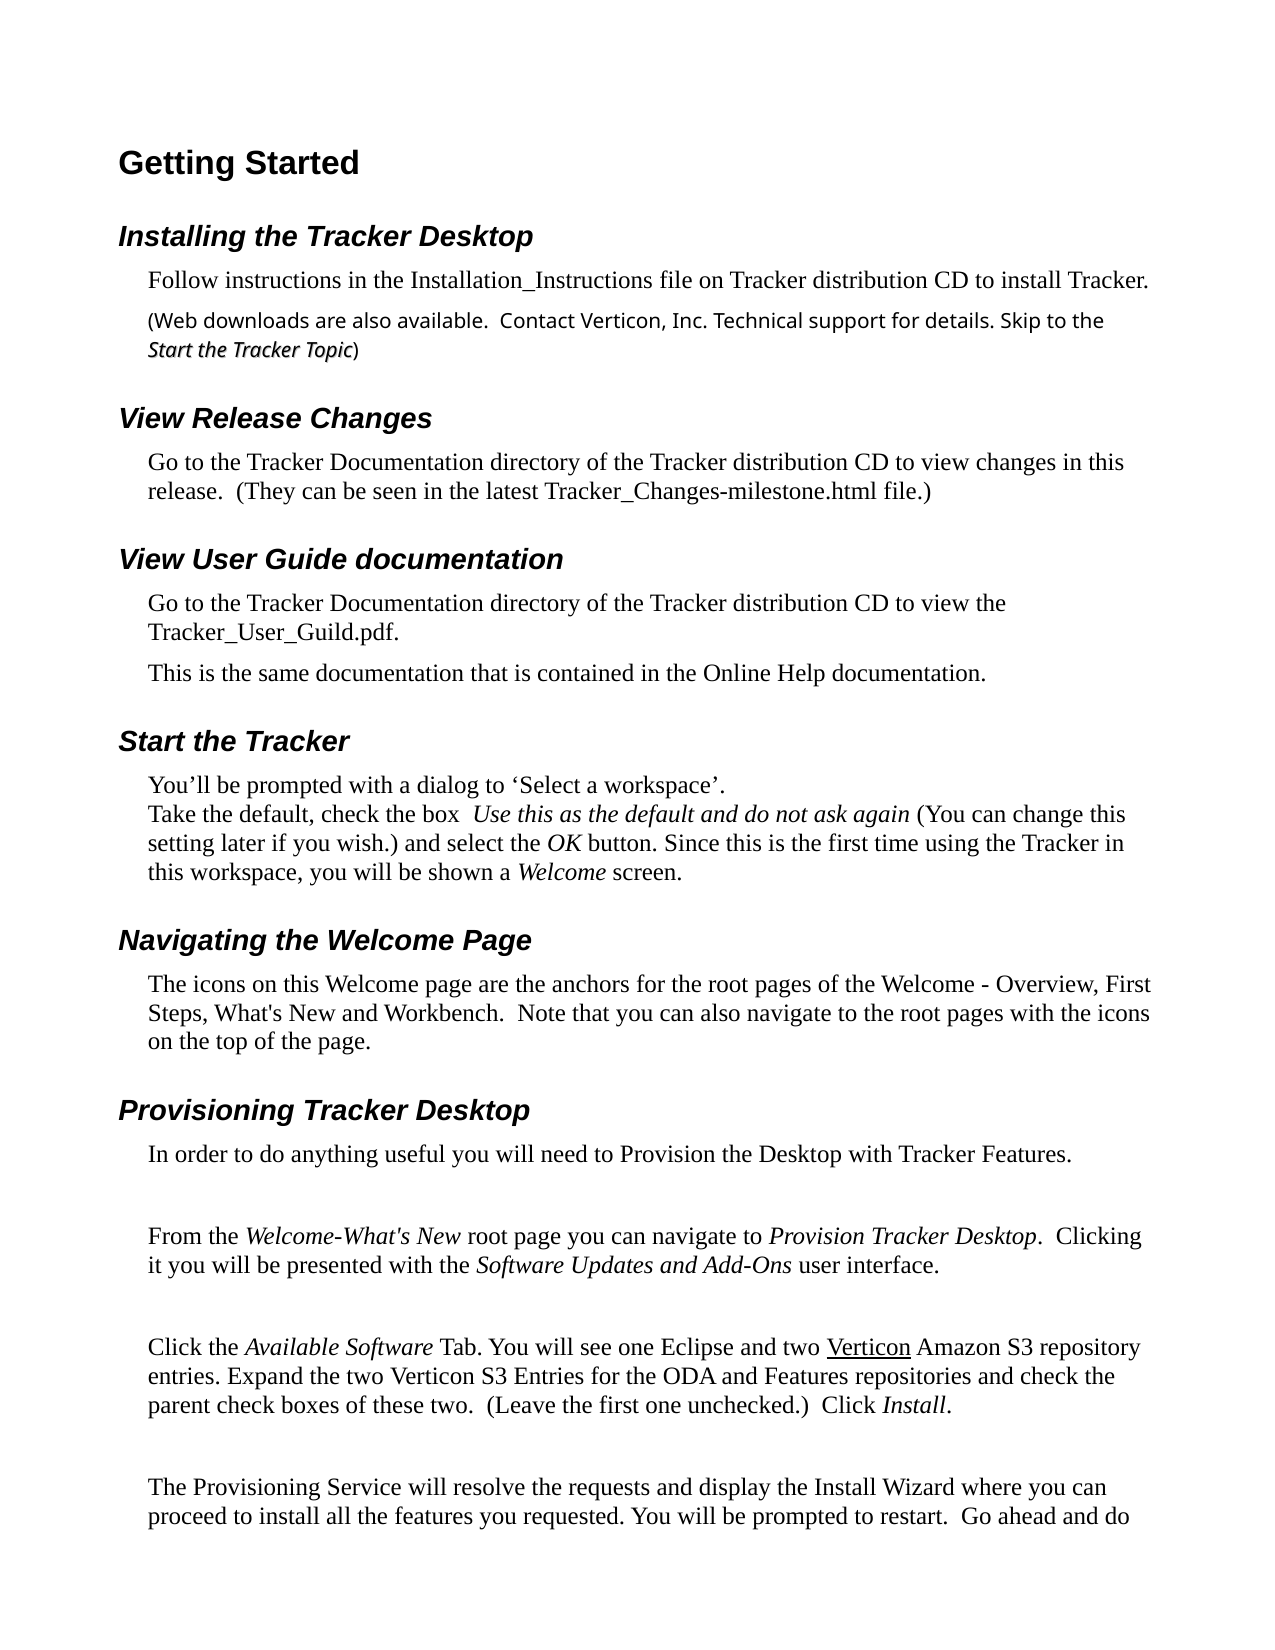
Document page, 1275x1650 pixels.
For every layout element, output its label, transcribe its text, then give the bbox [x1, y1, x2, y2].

text In order to do anything useful you will need to Provision the Desktop with Tracker Features. [148, 1139, 1157, 1167]
subtitle Provisioning Tracker Desktop [118, 1093, 1157, 1126]
text From the Welcome-What's New root page you can navigate to Provision Tracker Desktop. Clicking it you will be presented with the Software Updates and Add-Ons user interface. [148, 1221, 1157, 1279]
subtitle Getting Started [118, 143, 1157, 182]
text The Provisioning Service will resolve the requests and display the Install Wizard where you can proceed to install all the features you requested. You will be prompted to restart. Go ahead and do [148, 1472, 1157, 1530]
text Follow instructions in the Installation_Instructions file on Tracker distribution CD to install Tracker. [148, 265, 1157, 294]
text You’ll be prompted with a dialog to ‘Select a workspace’. Take the default, check the box Use this as the default and do not ask again (You can change this setting later if you wish.) and select the OK button. Since this is the first time using the Tracker in this workspace, you will be shown a Welcome screen. [148, 770, 1157, 885]
subtitle Installing the Tracker Desktop [118, 219, 1157, 253]
subtitle Start the Tracker [118, 724, 1157, 758]
subtitle View User Guide documentation [118, 542, 1157, 576]
text This is the same documentation that is contained in the Online Help documentation. [148, 658, 1157, 687]
subtitle Navigating the Welcome Page [118, 923, 1157, 956]
text Go to the Tracker Documentation directory of the Tracker distribution CD to view changes in this release. (They can be seen in the latest Tracker_Changes-milestone.html file.) [148, 447, 1157, 504]
text Go to the Tracker Documentation directory of the Tracker distribution CD to view the Tracker_User_Guild.pdf. [148, 588, 1157, 646]
text The icons on this Welcome page are the anchors for the root pages of the Welcome - Overview, First Steps, What's New and Workbench. Note that you can also navigate to the root pages with the icons on the top of the page. [148, 969, 1157, 1055]
text (Web downloads are also available. Contact Verticon, Inc. Technical support for details. Skip to the Start the Tracker Topic) [148, 307, 1157, 363]
subtitle View Release Changes [118, 401, 1157, 434]
text Click the Available Software Tab. You will see one Eclipse and two Verticon Amazon S3 repository entries. Expand the two Verticon S3 Entries for the ODA and Features repositories and check the parent check boxes of these two. (Leave the first one unchecked.) Click Install. [148, 1332, 1157, 1419]
